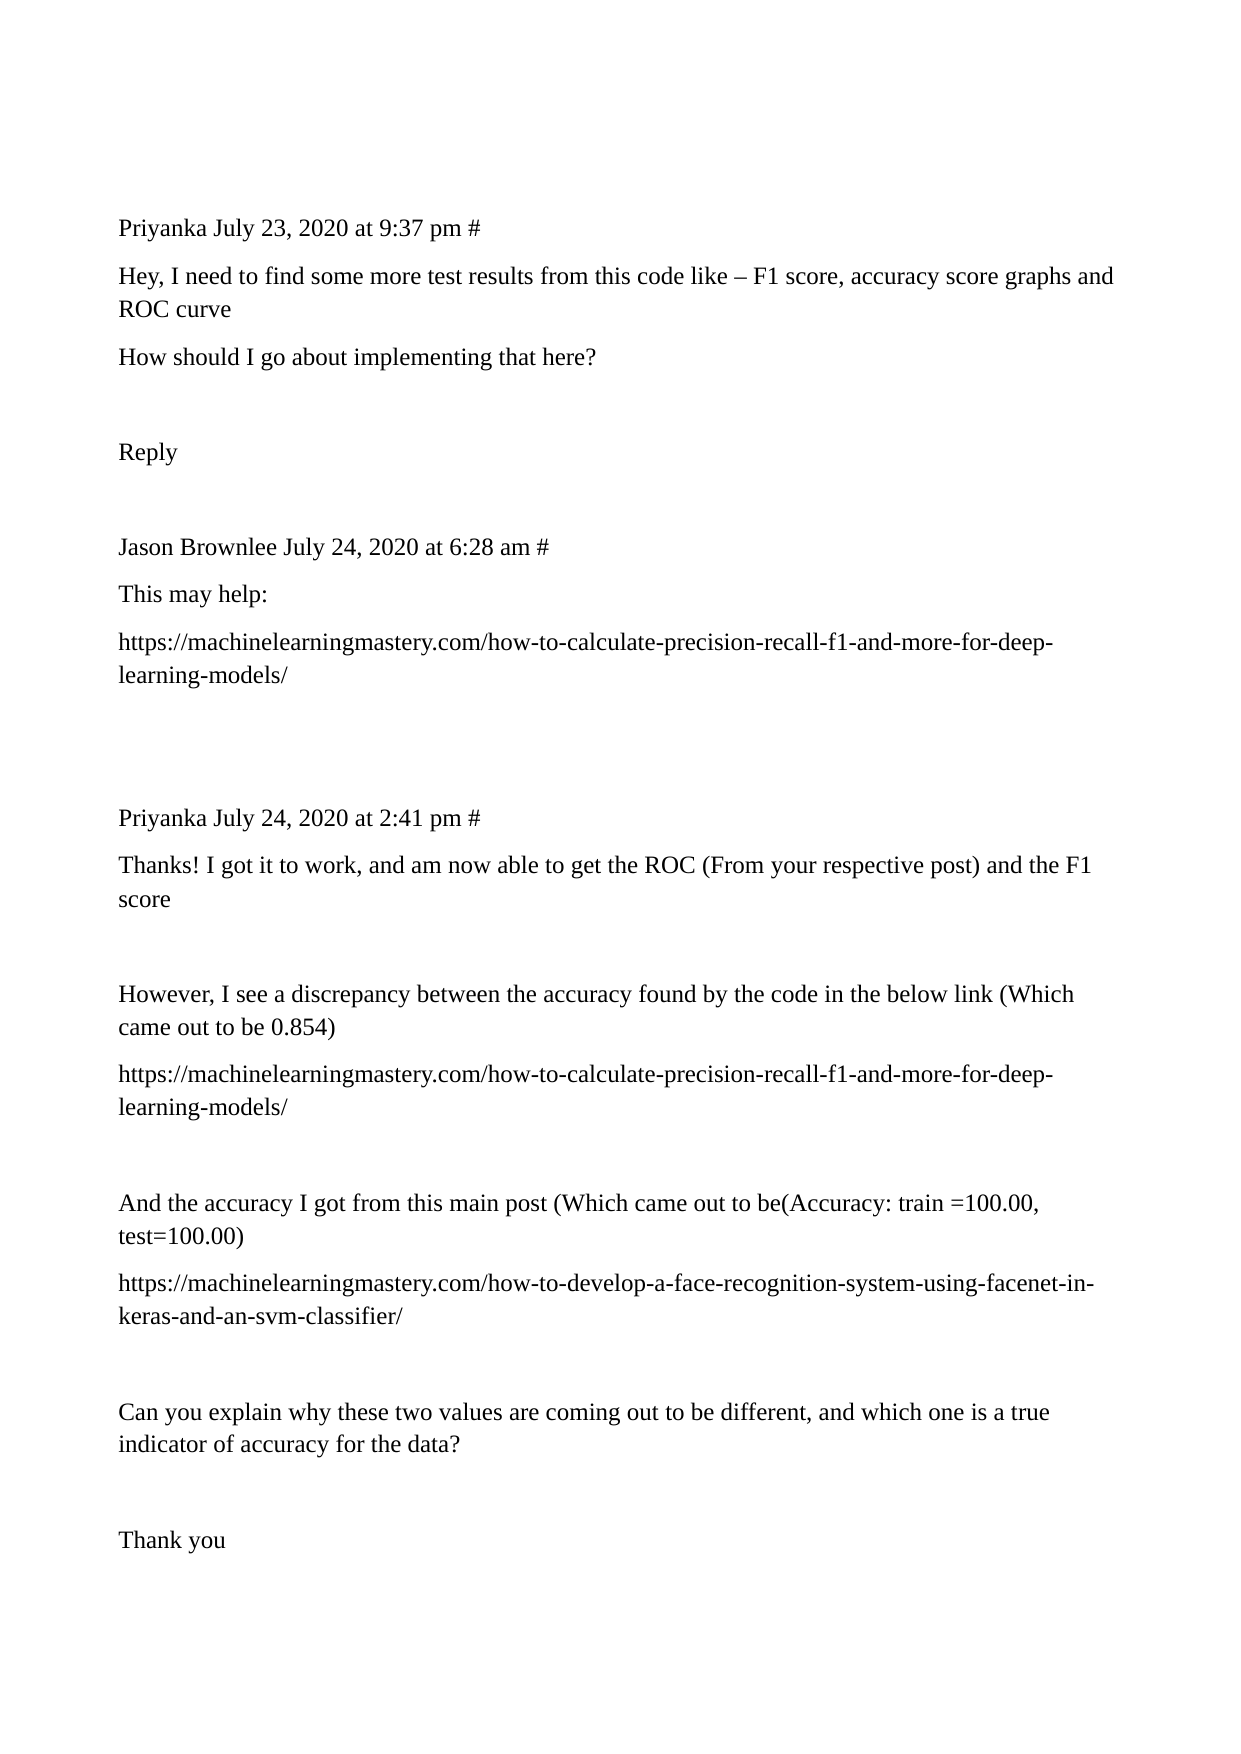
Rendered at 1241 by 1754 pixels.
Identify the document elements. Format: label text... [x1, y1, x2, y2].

text Jason Brownlee July 24, 2020 at 6:28 am # [118, 532, 1122, 561]
text Reply [118, 437, 1122, 466]
text Priyanka July 24, 2020 at 2:41 pm # [118, 803, 1122, 832]
text This may help: [118, 579, 1122, 608]
text Thank you [118, 1525, 1122, 1553]
text https://machinelearningmastery.com/how-to-calculate-precision-recall-f1-and-more-for-deep-learning-models/ [118, 1059, 1122, 1121]
text How should I go about implementing that here? [118, 342, 1122, 370]
text However, I see a discrepancy between the accuracy found by the code in the below link (Which came out to be 0.854) [118, 979, 1122, 1041]
text Priyanka July 23, 2020 at 9:37 pm # [118, 213, 1122, 242]
text And the accuracy I got from this main post (Which came out to be(Accuracy: train =100.00, test=100.00) [118, 1188, 1122, 1249]
text https://machinelearningmastery.com/how-to-develop-a-face-recognition-system-using-facenet-in-keras-and-an-svm-classifier/ [118, 1268, 1122, 1330]
text Hey, I need to find some more test results from this code like – F1 score, accuracy score graphs and ROC curve [118, 261, 1122, 323]
text https://machinelearningmastery.com/how-to-calculate-precision-recall-f1-and-more-for-deep-learning-models/ [118, 627, 1122, 689]
text Thanks! I got it to work, and am now able to get the ROC (From your respective post) and the F1 score [118, 851, 1122, 912]
text Can you explain why these two values are coming out to be different, and which one is a true indicator of accuracy for the data? [118, 1397, 1122, 1458]
